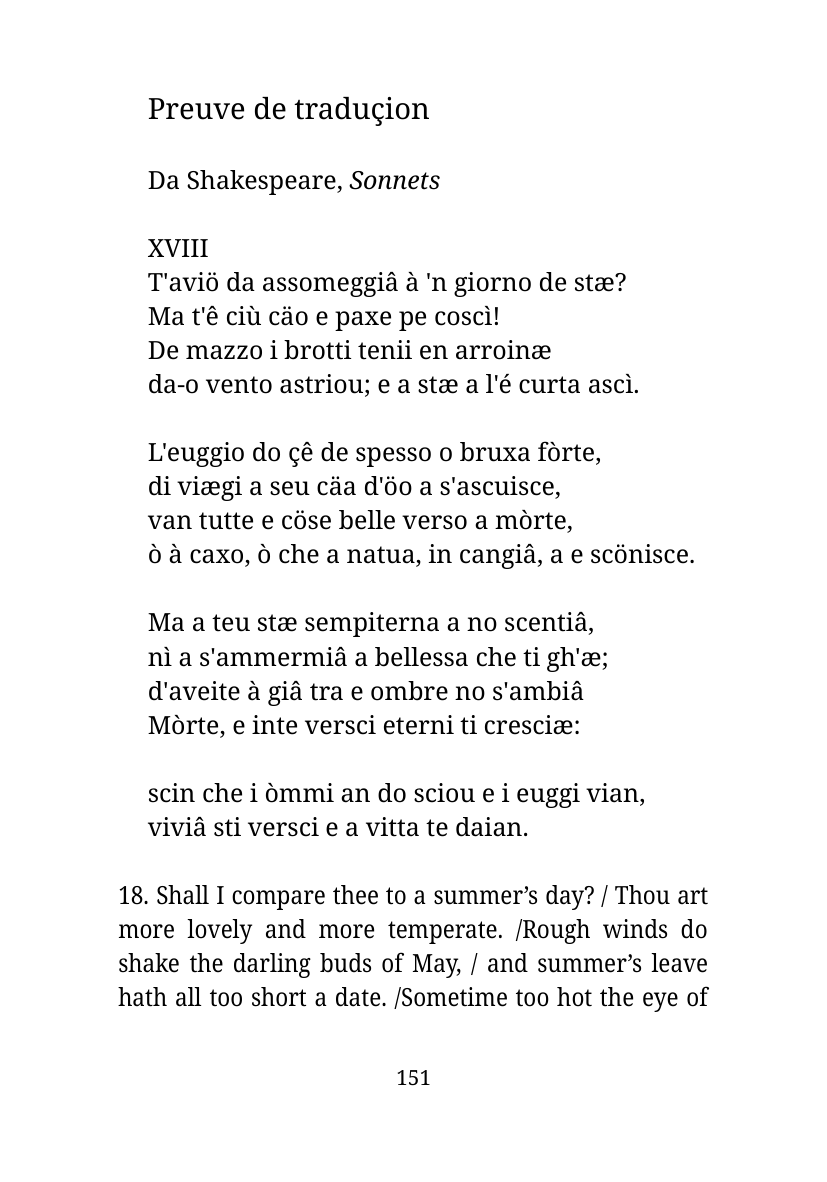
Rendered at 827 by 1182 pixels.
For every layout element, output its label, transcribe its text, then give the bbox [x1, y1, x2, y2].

text 18. Shall I compare thee to a summer’s day? / Thou art more lovely and more temperate. /Rough winds do shake the darling buds of May, / and summer’s leave hath all too short a date. /Sometime too hot the eye of [118, 878, 709, 1014]
text L'euggio do çê de spesso o bruxa fòrte, [118, 435, 709, 469]
text nì a s'ammermiâ a bellessa che ti gh'æ; [118, 639, 709, 673]
text da-o vento astriou; e a stæ a l'é curta ascì. [118, 367, 709, 401]
text T'aviö da assomeggiâ à 'n giorno de stæ? [118, 264, 709, 298]
text di viægi a seu cäa d'öo a s'ascuisce, [118, 469, 709, 503]
text XVIII [118, 230, 709, 264]
text van tutte e cöse belle verso a mòrte, [118, 503, 709, 537]
text Da Shakespeare, Sonnets [118, 162, 709, 196]
text ò à caxo, ò che a natua, in cangiâ, a e scönisce. [118, 537, 709, 571]
text Ma t'ê ciù cäo e paxe pe coscì! [118, 298, 709, 333]
text scin che i òmmi an do sciou e i euggi vian, [118, 775, 709, 809]
text d'aveite à giâ tra e ombre no s'ambiâ [118, 673, 709, 707]
text Mòrte, e inte versci eterni ti cresciæ: [118, 707, 709, 741]
text Preuve de traduçion [118, 88, 709, 128]
text viviâ sti versci e a vitta te daian. [118, 809, 709, 843]
text Ma a teu stæ sempiterna a no scentiâ, [118, 605, 709, 639]
text De mazzo i brotti tenii en arroinæ [118, 333, 709, 367]
